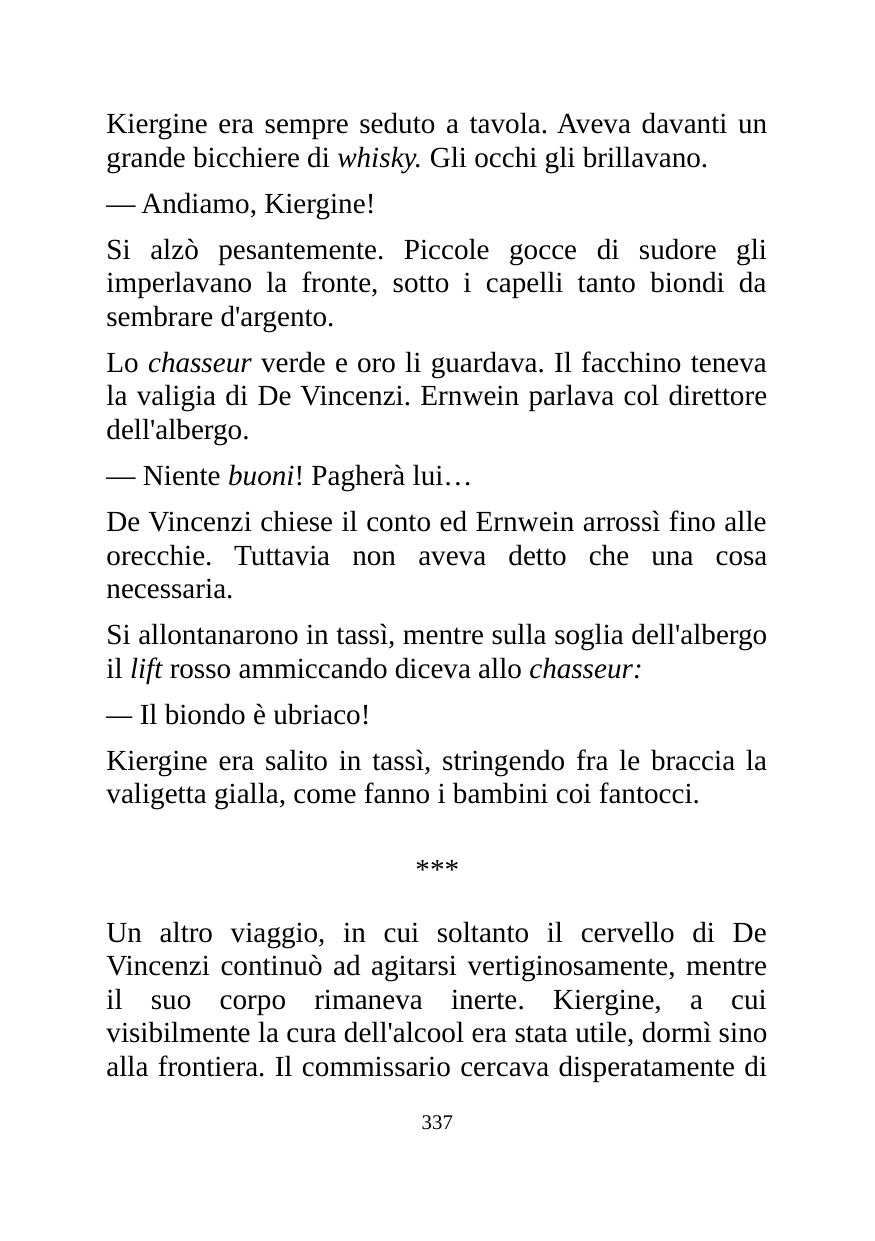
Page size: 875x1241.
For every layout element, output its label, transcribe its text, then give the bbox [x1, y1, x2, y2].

text Si allontanarono in tassì, mentre sulla soglia dell'albergo il lift rosso ammiccando diceva allo chasseur: [106, 617, 768, 684]
text Kiergine era sempre seduto a tavola. Aveva davanti un grande bicchiere di whisky. Gli occhi gli brillavano. [106, 106, 768, 173]
text *** [106, 852, 768, 886]
text — Niente buoni! Pagherà lui… [106, 458, 768, 492]
text — Andiamo, Kiergine! [106, 186, 768, 219]
text — Il biondo è ubriaco! [106, 697, 768, 730]
text Si alzò pesantemente. Piccole gocce di sudore gli imperlavano la fronte, sotto i capelli tanto biondi da sembrare d'argento. [106, 232, 768, 332]
text Kiergine era salito in tassì, stringendo fra le braccia la valigetta gialla, come fanno i bambini coi fantocci. [106, 743, 768, 810]
text Un altro viaggio, in cui soltanto il cervello di De Vincenzi continuò ad agitarsi vertiginosamente, mentre il suo corpo rimaneva inerte. Kiergine, a cui visibilmente la cura dell'alcool era stata utile, dormì sino alla frontiera. Il commissario cercava disperatamente di [106, 915, 768, 1083]
text De Vincenzi chiese il conto ed Ernwein arrossì fino alle orecchie. Tuttavia non aveva detto che una cosa necessaria. [106, 504, 768, 605]
text Lo chasseur verde e oro li guardava. Il facchino teneva la valigia di De Vincenzi. Ernwein parlava col direttore dell'albergo. [106, 345, 768, 446]
